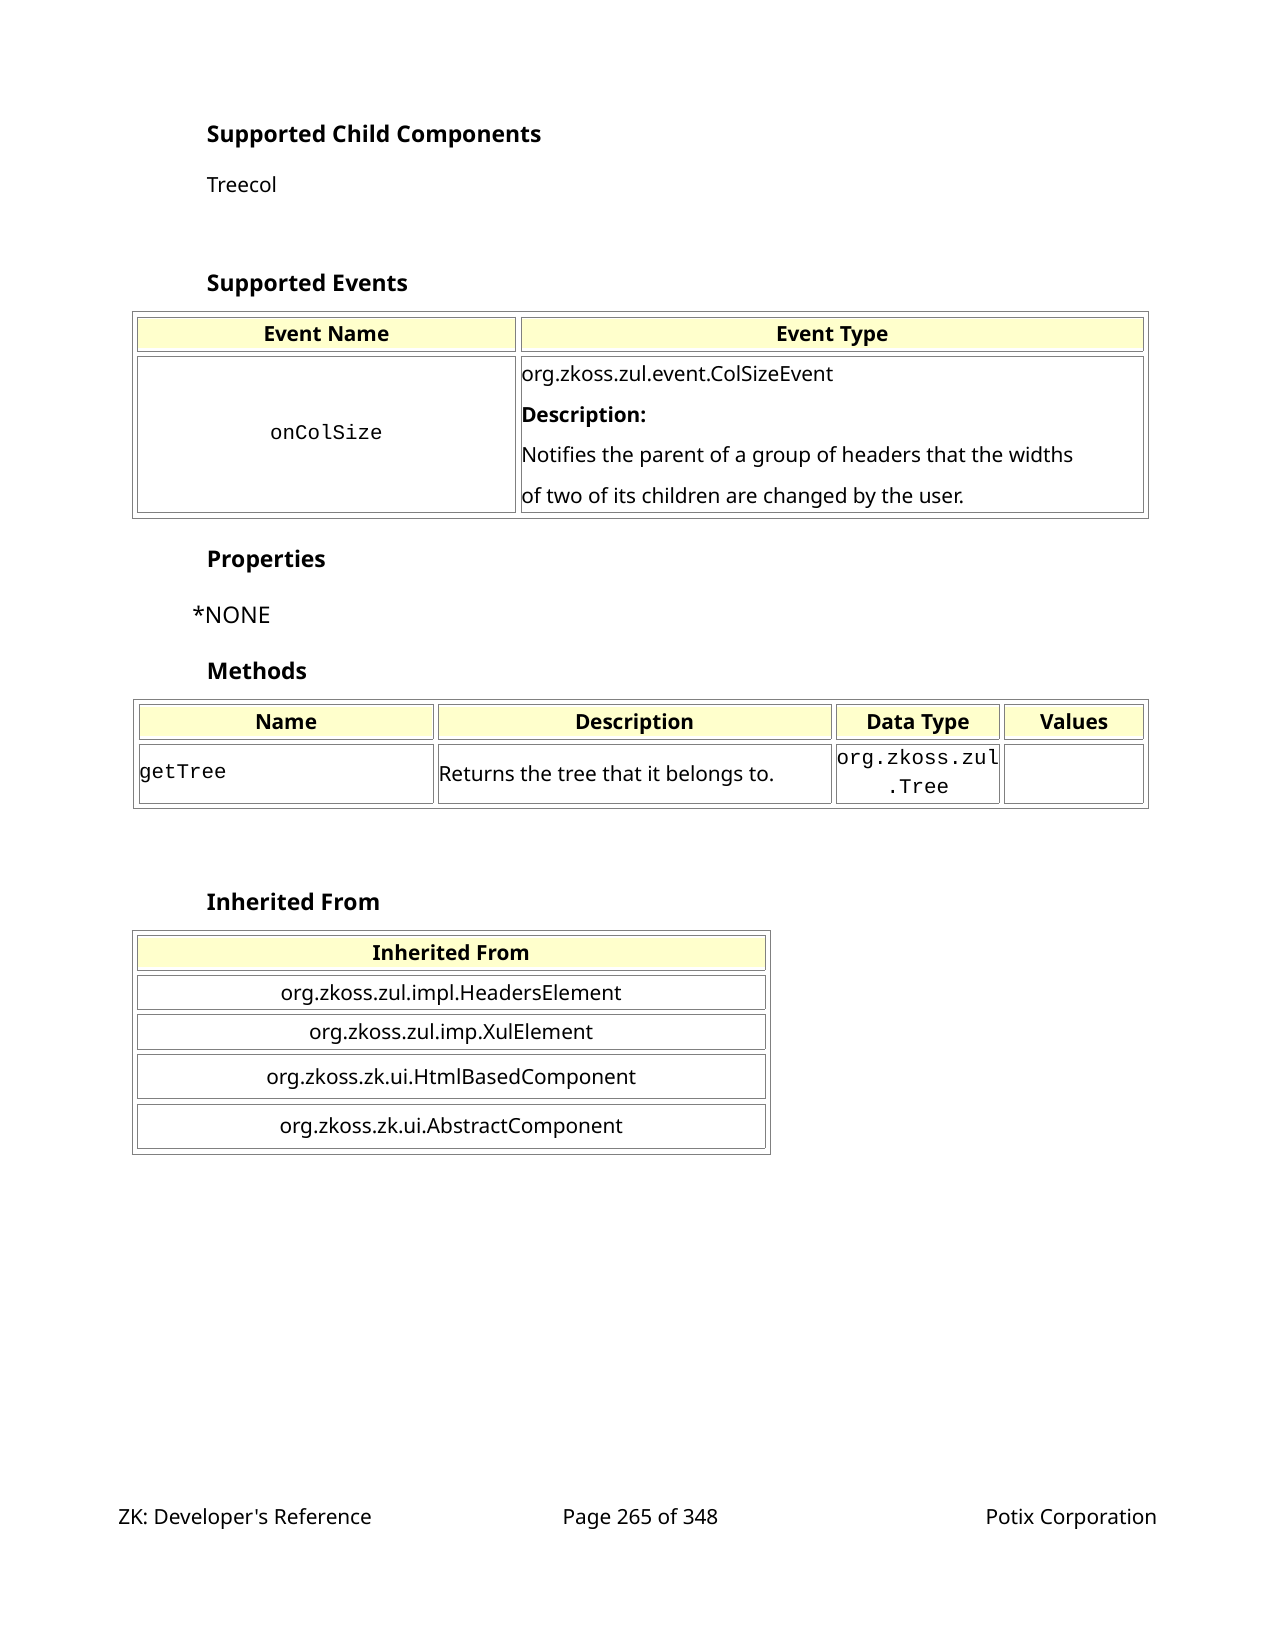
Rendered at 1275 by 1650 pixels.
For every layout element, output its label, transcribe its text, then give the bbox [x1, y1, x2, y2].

text *NONE [118, 599, 1157, 630]
table_cell [1002, 739, 1146, 803]
subtitle Properties [207, 543, 1157, 574]
table_cell org.zkoss.zk.ui.AbstractComponent [134, 1098, 768, 1148]
table_header Data Type [834, 700, 1002, 738]
table_header Inherited From [134, 931, 768, 969]
text Treecol [207, 170, 1157, 198]
table_header Event Type [518, 312, 1146, 351]
table_cell org.zkoss.zk.ui.HtmlBasedComponent [134, 1049, 768, 1098]
table_header Description [435, 700, 833, 738]
table_header Name [136, 700, 435, 738]
table_cell onColSize [134, 351, 518, 512]
table_cell org.zkoss.zul.imp.XulElement [134, 1009, 768, 1048]
table_cell org.zkoss.zul.Tree [834, 739, 1002, 803]
subtitle Supported Child Components [207, 118, 1157, 149]
table_cell Returns the tree that it belongs to. [435, 739, 833, 803]
subtitle Inherited From [207, 886, 1157, 917]
table_header Values [1002, 700, 1146, 738]
table_cell org.zkoss.zul.impl.HeadersElement [134, 970, 768, 1009]
table_header Event Name [134, 312, 518, 351]
subtitle Supported Events [207, 267, 1157, 299]
table_cell org.zkoss.zul.event.ColSizeEvent Description: Notifies the parent of a group of headers that the widths of two of its children are changed by the user. [518, 351, 1146, 512]
table_cell [1005, 745, 1143, 803]
table_cell getTree [136, 739, 435, 803]
subtitle Methods [207, 655, 1157, 686]
